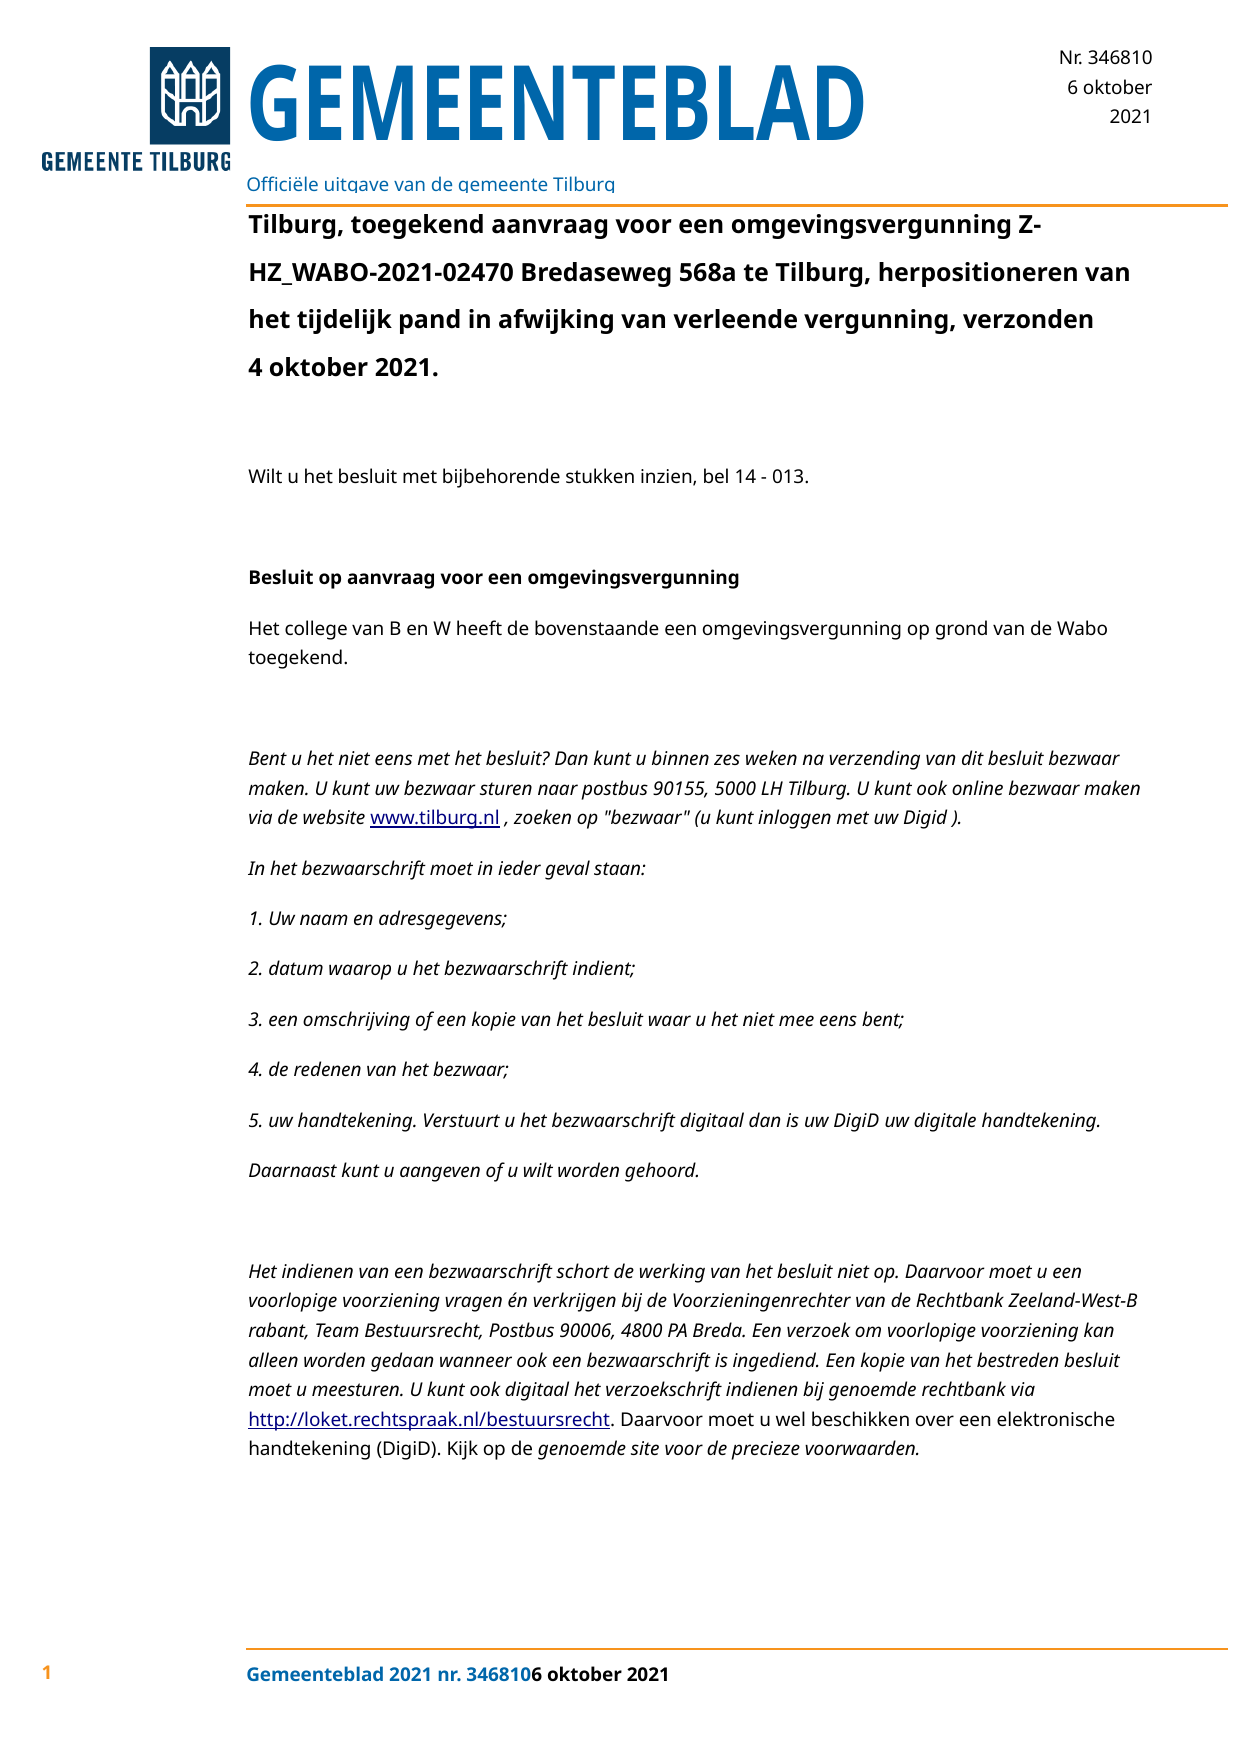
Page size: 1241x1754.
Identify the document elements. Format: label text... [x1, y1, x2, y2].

text Bent u het niet eens met het besluit? Dan kunt u binnen zes weken na verzending van dit besluit bezwaar maken. U kunt uw bezwaar sturen naar postbus 90155, 5000 LH Tilburg. U kunt ook online bezwaar maken via de website www.tilburg.nl , zoeken op "bezwaar" (u kunt inloggen met uw Digid ). [248, 745, 1152, 830]
text In het bezwaarschrift moet in ieder geval staan: [248, 855, 1152, 881]
picture [41, 47, 231, 172]
text Daarnaast kunt u aangeven of u wilt worden gehoord. [248, 1157, 1152, 1183]
text 4. de redenen van het bezwaar; [248, 1056, 1152, 1082]
text 2. datum waarop u het bezwaarschrift indient; [248, 956, 1152, 981]
text Het indienen van een bezwaarschrift schort de werking van het besluit niet op. Daarvoor moet u een voorlopige voorziening vragen én verkrijgen bij de Voorzieningenrechter van de Rechtbank Zeeland-West-B rabant, Team Bestuursrecht, Postbus 90006, 4800 PA Breda. Een verzoek om voorlopige voorziening kan alleen worden gedaan wanneer ook een bezwaarschrift is ingediend. Een kopie van het bestreden besluit moet u meesturen. U kunt ook digitaal het verzoekschrift indienen bij genoemde rechtbank via http://loket.rechtspraak.nl/bestuursrecht. Daarvoor moet u wel beschikken over een elektronische handtekening (DigiD). Kijk op de genoemde site voor de precieze voorwaarden. [248, 1258, 1152, 1461]
text 1. Uw naam en adresgegevens; [248, 905, 1152, 931]
text Besluit op aanvraag voor een omgevingsvergunning [248, 564, 1152, 590]
text Het college van B en W heeft de bovenstaande een omgevingsvergunning op grond van de Wabo toegekend. [248, 615, 1152, 670]
text 3. een omschrijving of een kopie van het besluit waar u het niet mee eens bent; [248, 1006, 1152, 1032]
text Tilburg, toegekend aanvraag voor een omgevingsvergunning Z-HZ_WABO-2021-02470 Bredaseweg 568a te Tilburg, herpositioneren van het tijdelijk pand in afwijking van verleende vergunning, verzonden 4 oktober 2021. [248, 207, 1152, 384]
text 5. uw handtekening. Verstuurt u het bezwaarschrift digitaal dan is uw DigiD uw digitale handtekening. [248, 1107, 1152, 1133]
text Wilt u het besluit met bijbehorende stukken inzien, bel 14 - 013. [248, 463, 1152, 489]
